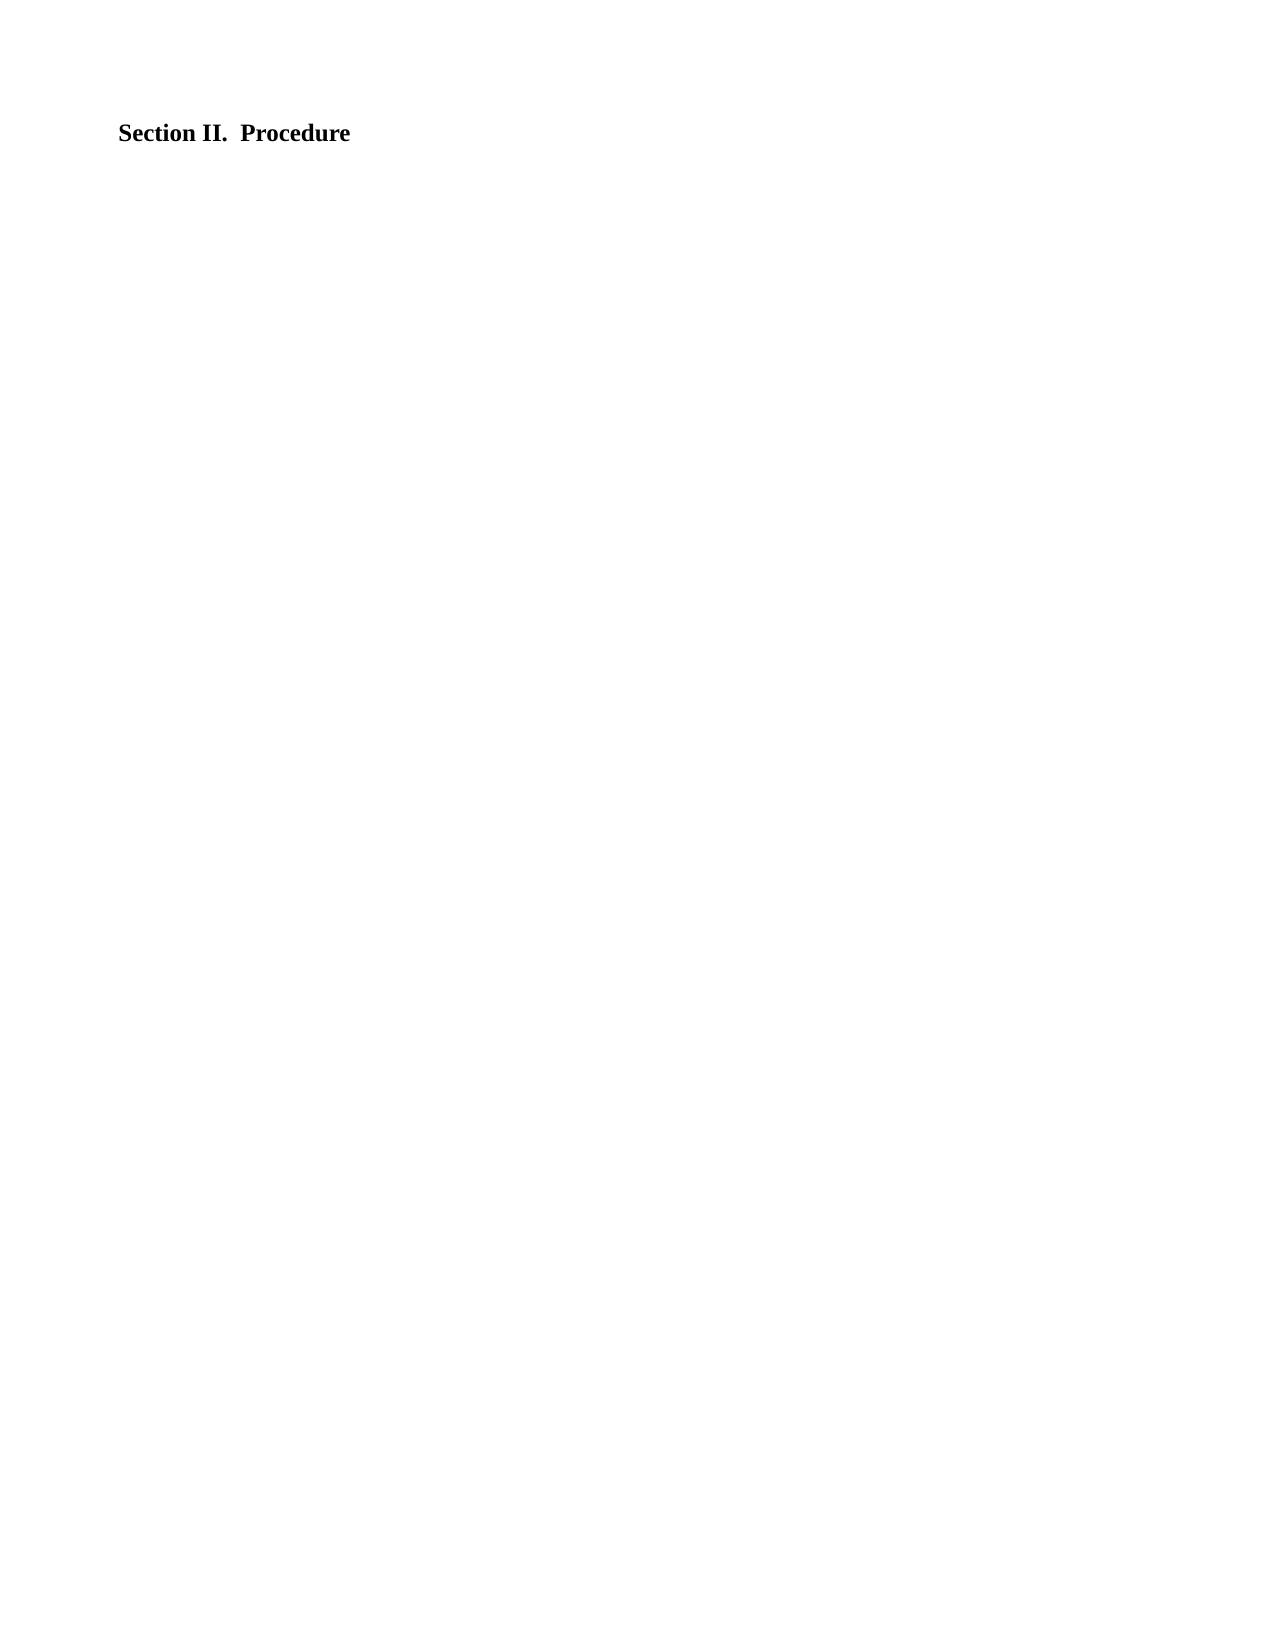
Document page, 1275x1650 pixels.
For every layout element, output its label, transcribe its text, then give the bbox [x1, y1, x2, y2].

text Section II. Procedure [118, 118, 1157, 147]
